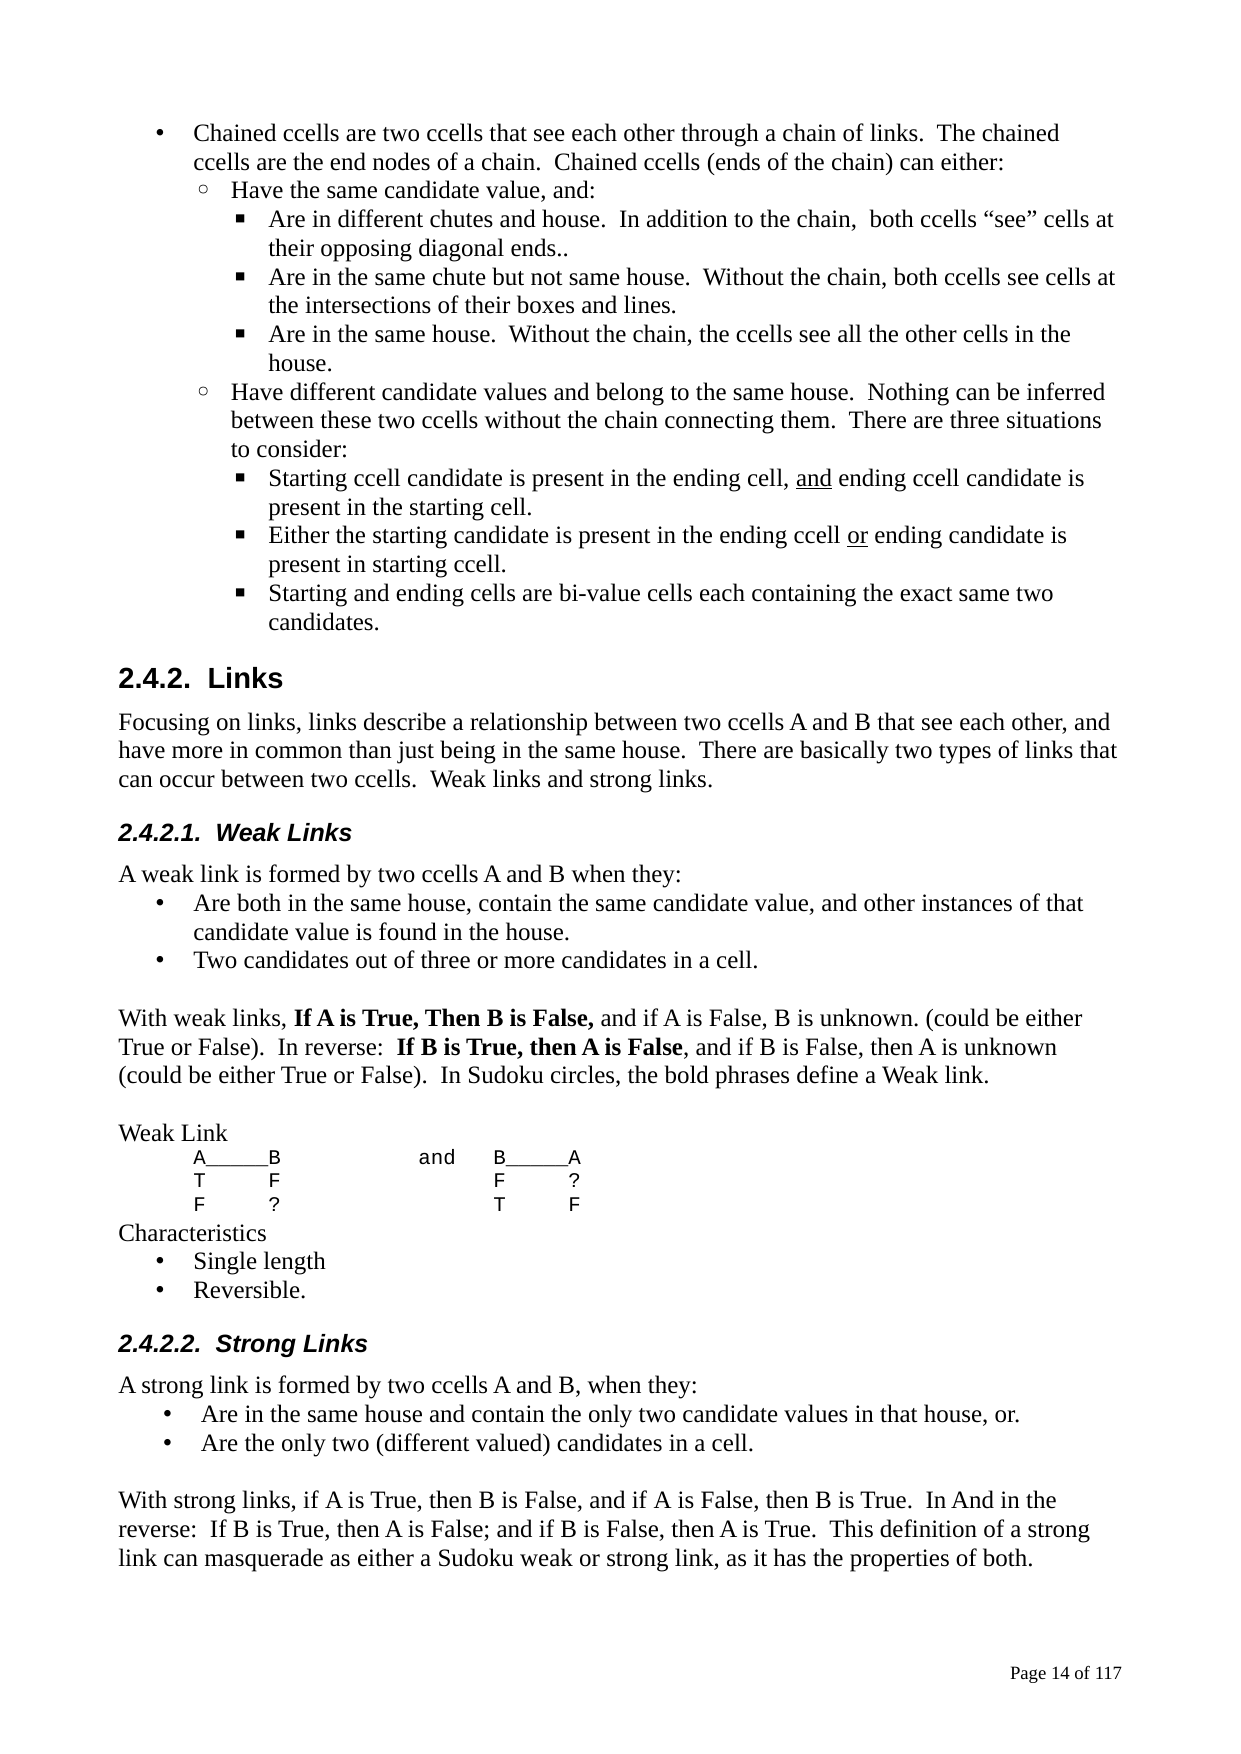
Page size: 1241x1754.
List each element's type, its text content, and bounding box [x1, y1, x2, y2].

list Starting and ending cells are bi-value cells each containing the exact same two candidates. [231, 578, 1122, 636]
list Reversible. [156, 1275, 1122, 1304]
text F ? T F [118, 1194, 1122, 1218]
subtitle Links [118, 661, 1122, 694]
subtitle Weak Links [118, 818, 1122, 847]
list Have the same candidate value, and: [193, 176, 1122, 204]
list Starting ccell candidate is present in the ending cell, and ending ccell candidate is present in the starting cell. [231, 463, 1122, 521]
list Single length [156, 1246, 1122, 1275]
list Are in different chutes and house. In addition to the chain, both ccells “see” cells at their opposing diagonal ends.. [231, 204, 1122, 262]
text T F F ? [118, 1170, 1122, 1194]
text Focusing on links, links describe a relationship between two ccells A and B that see each other, and have more in common than just being in the same house. There are basically two types of links that can occur between two ccells. Weak links and strong links. [118, 707, 1122, 793]
list Are in the same house. Without the chain, the ccells see all the other cells in the house. [231, 319, 1122, 377]
list Are the only two (different valued) candidates in a cell. [163, 1428, 1122, 1456]
list Two candidates out of three or more candidates in a cell. [156, 945, 1122, 974]
list Either the starting candidate is present in the ending ccell or ending candidate is present in starting ccell. [231, 521, 1122, 578]
text A strong link is formed by two ccells A and B, when they: [118, 1370, 1122, 1399]
text Weak Link [118, 1118, 1122, 1147]
list Are both in the same house, contain the same candidate value, and other instances of that candidate value is found in the house. [156, 888, 1122, 945]
subtitle Strong Links [118, 1329, 1122, 1358]
list Are in the same chute but not same house. Without the chain, both ccells see cells at the intersections of their boxes and lines. [231, 262, 1122, 319]
text A weak link is formed by two ccells A and B when they: [118, 859, 1122, 888]
text A_____B and B_____A [118, 1147, 1122, 1170]
text With weak links, If A is True, Then B is False, and if A is False, B is unknown. (could be either True or False). In reverse: If B is True, then A is False, and if B is False, then A is unknown (could be either True or False). In Sudoku circles, the bold phrases define a Weak link. [118, 1003, 1122, 1089]
list Chained ccells are two ccells that see each other through a chain of links. The chained ccells are the end nodes of a chain. Chained ccells (ends of the chain) can either: [156, 118, 1122, 176]
text Characteristics [118, 1218, 1122, 1246]
list Are in the same house and contain the only two candidate values in that house, or. [163, 1399, 1122, 1428]
list Have different candidate values and belong to the same house. Nothing can be inferred between these two ccells without the chain connecting them. There are three situations to consider: [193, 377, 1122, 463]
text With strong links, if A is True, then B is False, and if A is False, then B is True. In And in the reverse: If B is True, then A is False; and if B is False, then A is True. This definition of a strong link can masquerade as either a Sudoku weak or strong link, as it has the properties of both. [118, 1485, 1122, 1571]
